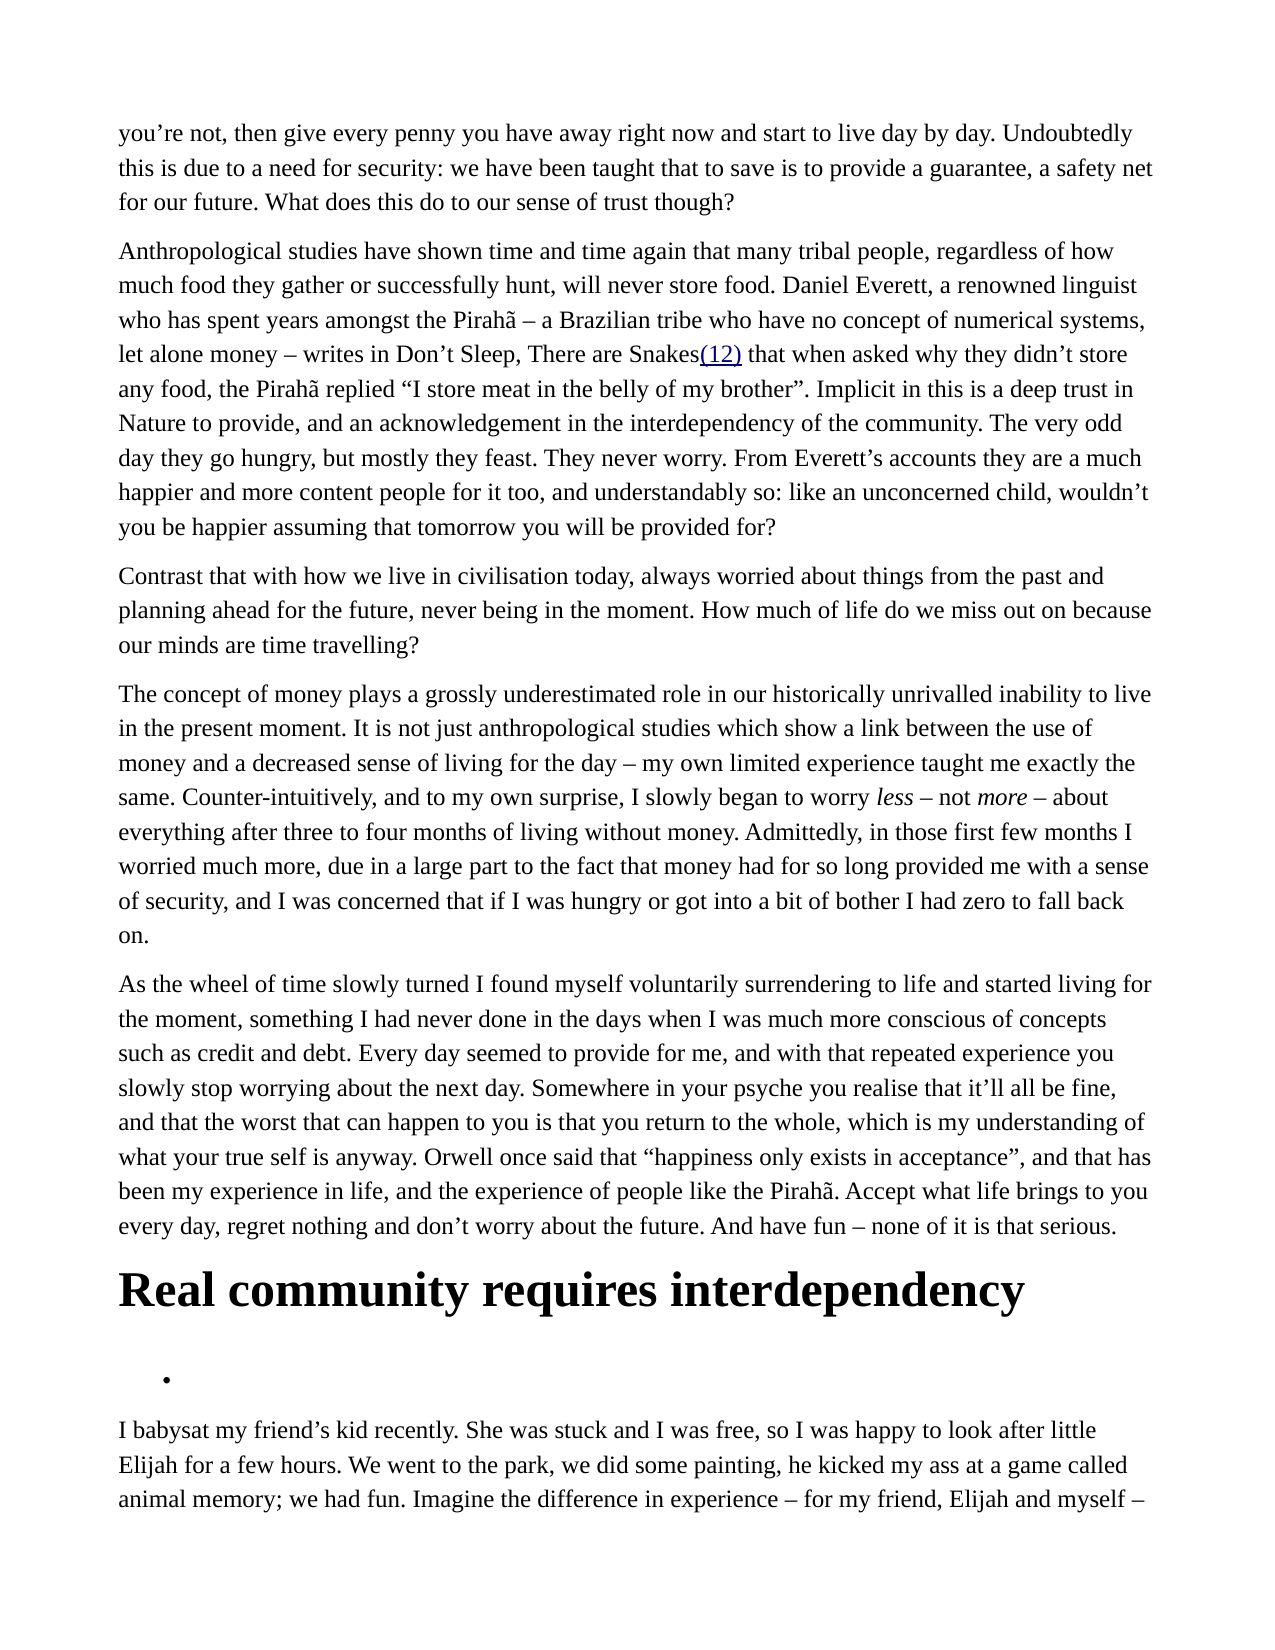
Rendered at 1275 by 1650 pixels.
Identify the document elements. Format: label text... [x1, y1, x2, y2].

text you’re not, then give every penny you have away right now and start to live day by day. Undoubtedly this is due to a need for security: we have been taught that to save is to provide a guarantee, a safety net for our future. What does this do to our sense of trust though? [118, 118, 1157, 216]
text Contrast that with how we live in civilisation today, always worried about things from the past and planning ahead for the future, never being in the moment. How much of life do we miss out on because our minds are time travelling? [118, 561, 1157, 659]
text I babysat my friend’s kid recently. She was stuck and I was free, so I was happy to look after little Elijah for a few hours. We went to the park, we did some painting, he kicked my ass at a game called animal memory; we had fun. Imagine the difference in experience – for my friend, Elijah and myself – [118, 1416, 1157, 1513]
text Anthropological studies have shown time and time again that many tribal people, regardless of how much food they gather or successfully hunt, will never store food. Daniel Everett, a renowned linguist who has spent years amongst the Pirahã – a Brazilian tribe who have no concept of numerical systems, let alone money – writes in Don’t Sleep, There are Snakes(12) that when asked why they didn’t store any food, the Pirahã replied “I store meat in the belly of my brother”. Implicit in this is a deep trust in Nature to provide, and an acknowledgement in the interdependency of the community. The very odd day they go hungry, but mostly they feast. They never worry. From Everett’s accounts they are a much happier and more content people for it too, and understandably so: like an unconcerned child, wouldn’t you be happier assuming that tomorrow you will be provided for? [118, 236, 1157, 541]
text The concept of money plays a grossly underestimated role in our historically unrivalled inability to live in the present moment. It is not just anthropological studies which show a link between the use of money and a decreased sense of living for the day – my own limited experience taught me exactly the same. Counter-intuitively, and to my own surprise, I slowly began to worry less – not more – about everything after three to four months of living without money. Admittedly, in those first few months I worried much more, due in a large part to the fact that money had for so long provided me with a sense of security, and I was concerned that if I was hungry or got into a bit of bother I had zero to fall back on. [118, 679, 1157, 949]
subtitle Real community requires interdependency [118, 1260, 1157, 1317]
text As the wheel of time slowly turned I found myself voluntarily surrendering to life and started living for the moment, something I had never done in the days when I was much more conscious of concepts such as credit and debt. Every day seemed to provide for me, and with that repeated experience you slowly stop worrying about the next day. Somewhere in your psyche you realise that it’ll all be fine, and that the worst that can happen to you is that you return to the whole, which is my understanding of what your true self is anyway. Orwell once said that “happiness only exists in acceptance”, and that has been my experience in life, and the experience of people like the Pirahã. Accept what life brings to you every day, regret nothing and don’t worry about the future. And have fun – none of it is that serious. [118, 969, 1157, 1239]
